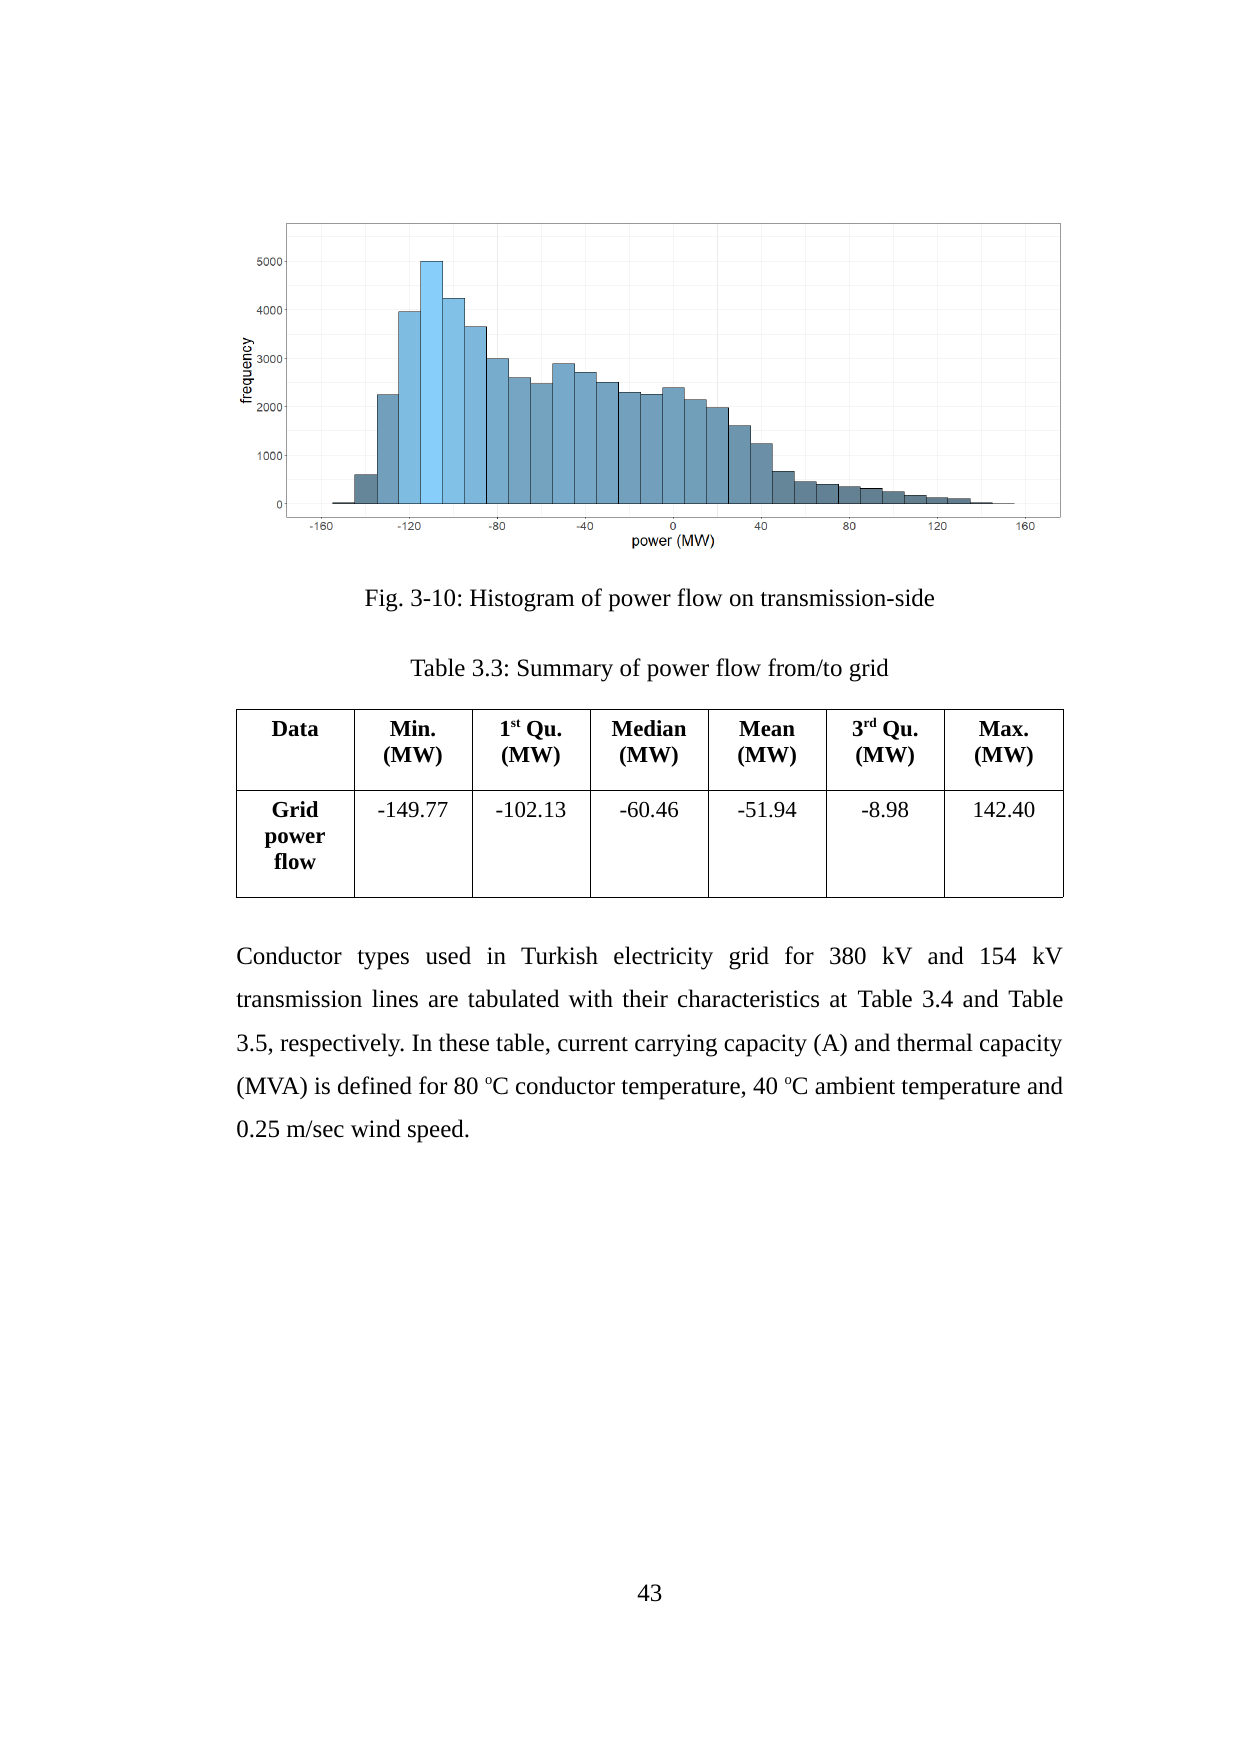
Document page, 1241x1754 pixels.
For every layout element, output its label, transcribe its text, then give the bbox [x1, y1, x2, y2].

table_header Data [237, 710, 354, 790]
table_header Min. (MW) [355, 710, 472, 790]
table_cell Grid power flow [237, 791, 354, 897]
text Conductor types used in Turkish electricity grid for 380 kV and 154 kV transmission lines are tabulated with their characteristics at Table 3.4 and Table 3.5, respectively. In these table, current carrying capacity (A) and thermal capacity (MVA) is defined for 80 oC conductor temperature, 40 oC ambient temperature and 0.25 m/sec wind speed. [236, 941, 1063, 1143]
table_cell -149.77 [355, 791, 472, 897]
text Table 3.3: Summary of power flow from/to grid [236, 653, 1063, 682]
table_cell 142.40 [945, 791, 1063, 897]
table_cell -60.46 [591, 791, 708, 897]
table_header 1st Qu. (MW) [473, 710, 590, 790]
table_header Mean (MW) [709, 710, 826, 790]
table_cell -8.98 [827, 791, 944, 897]
table_cell -102.13 [473, 791, 590, 897]
table_header Max. (MW) [945, 710, 1063, 790]
picture [236, 219, 1064, 551]
table_header 3rd Qu. (MW) [827, 710, 944, 790]
table_header Median (MW) [591, 710, 708, 790]
table_cell -51.94 [709, 791, 826, 897]
text Fig. 3-10: Histogram of power flow on transmission-side [236, 583, 1063, 612]
